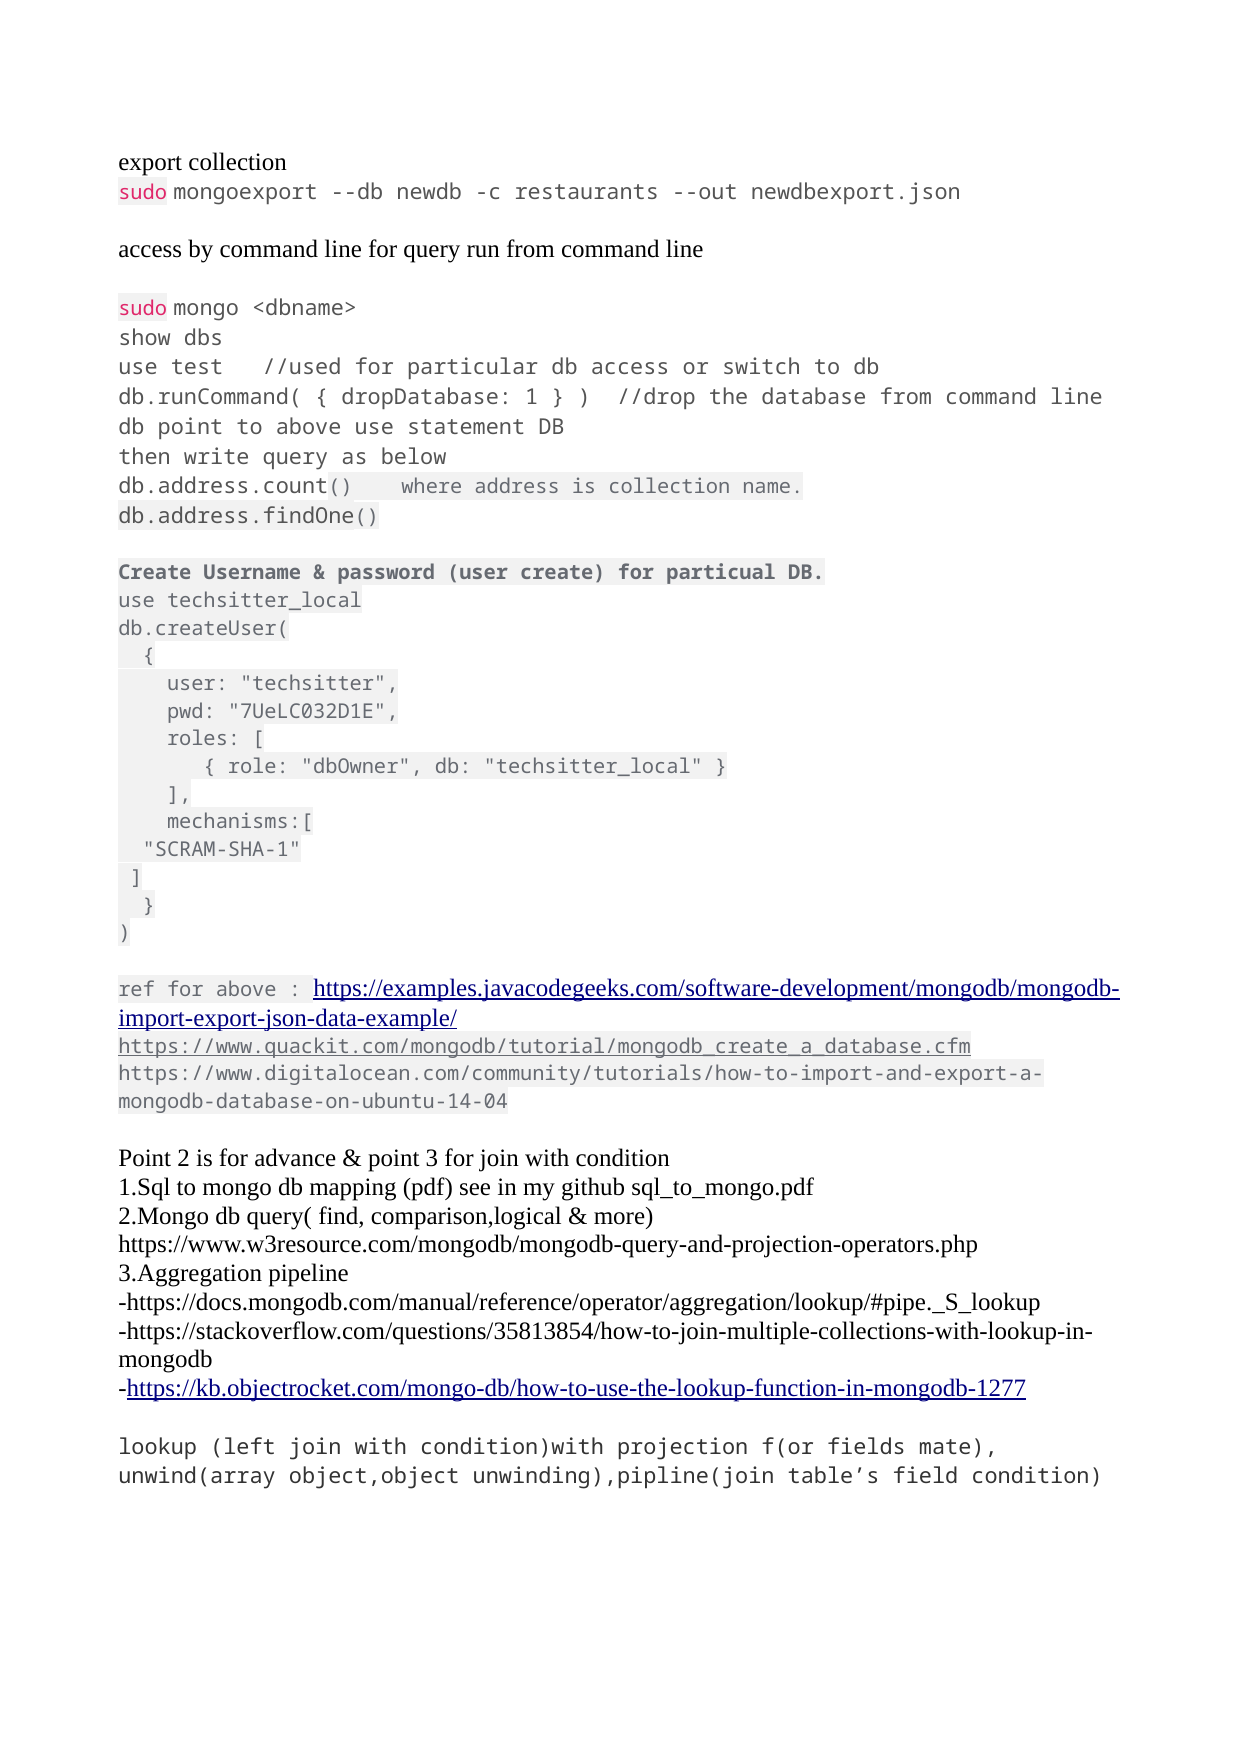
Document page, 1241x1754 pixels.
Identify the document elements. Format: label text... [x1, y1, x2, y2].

text show dbs [118, 321, 1122, 351]
text { role: "dbOwner", db: "techsitter_local" } [118, 752, 1122, 779]
text https://www.quackit.com/mongodb/tutorial/mongodb_create_a_database.cfm [118, 1031, 1122, 1059]
text https://www.digitalocean.com/community/tutorials/how-to-import-and-export-a-mongodb-database-on-ubuntu-14-04 [118, 1059, 1122, 1114]
text "SCRAM-SHA-1" [118, 835, 1122, 862]
text roles: [ [118, 724, 1122, 752]
text db.runCommand( { dropDatabase: 1 } ) //drop the database from command line db point to above use statement DB [118, 381, 1122, 441]
text use test //used for particular db access or switch to db [118, 351, 1122, 381]
text 2.Mongo db query( find, comparison,logical & more) [118, 1201, 1122, 1229]
text ) [118, 918, 1122, 946]
text ], [118, 779, 1122, 807]
text user: "techsitter", [118, 668, 1122, 696]
text { [118, 641, 1122, 668]
text access by command line for query run from command line [118, 234, 1122, 263]
text Create Username & password (user create) for particual DB. [118, 558, 1122, 585]
text -https://kb.objectrocket.com/mongo-db/how-to-use-the-lookup-function-in-mongodb-1277 [118, 1373, 1122, 1402]
text sudo mongoexport --db newdb -c restaurants --out newdbexport.json [118, 176, 1122, 205]
text lookup (left join with condition)with projection f(or fields mate), unwind(array object,object unwinding),pipline(join table’s field condition) [118, 1431, 1122, 1490]
text } [118, 890, 1122, 918]
text use techsitter_local [118, 585, 1122, 613]
text db.address.findOne() [118, 500, 1122, 530]
text db.createUser( [118, 613, 1122, 641]
text pwd: "7UeLC032D1E", [118, 696, 1122, 724]
text ] [118, 862, 1122, 890]
text https://www.w3resource.com/mongodb/mongodb-query-and-projection-operators.php [118, 1229, 1122, 1258]
text then write query as below [118, 441, 1122, 470]
text mechanisms:[ [118, 807, 1122, 835]
text db.address.count() where address is collection name. [118, 470, 1122, 500]
text ref for above : https://examples.javacodegeeks.com/software-development/mongodb/mongodb-import-export-json-data-example/ [118, 973, 1122, 1031]
text 1.Sql to mongo db mapping (pdf) see in my github sql_to_mongo.pdf [118, 1172, 1122, 1201]
text Point 2 is for advance & point 3 for join with condition [118, 1143, 1122, 1172]
text sudo mongo <dbname> [118, 292, 1122, 321]
text 3.Aggregation pipeline [118, 1258, 1122, 1287]
text -https://stackoverflow.com/questions/35813854/how-to-join-multiple-collections-with-lookup-in-mongodb [118, 1316, 1122, 1373]
text export collection [118, 147, 1122, 176]
text -https://docs.mongodb.com/manual/reference/operator/aggregation/lookup/#pipe._S_lookup [118, 1287, 1122, 1316]
